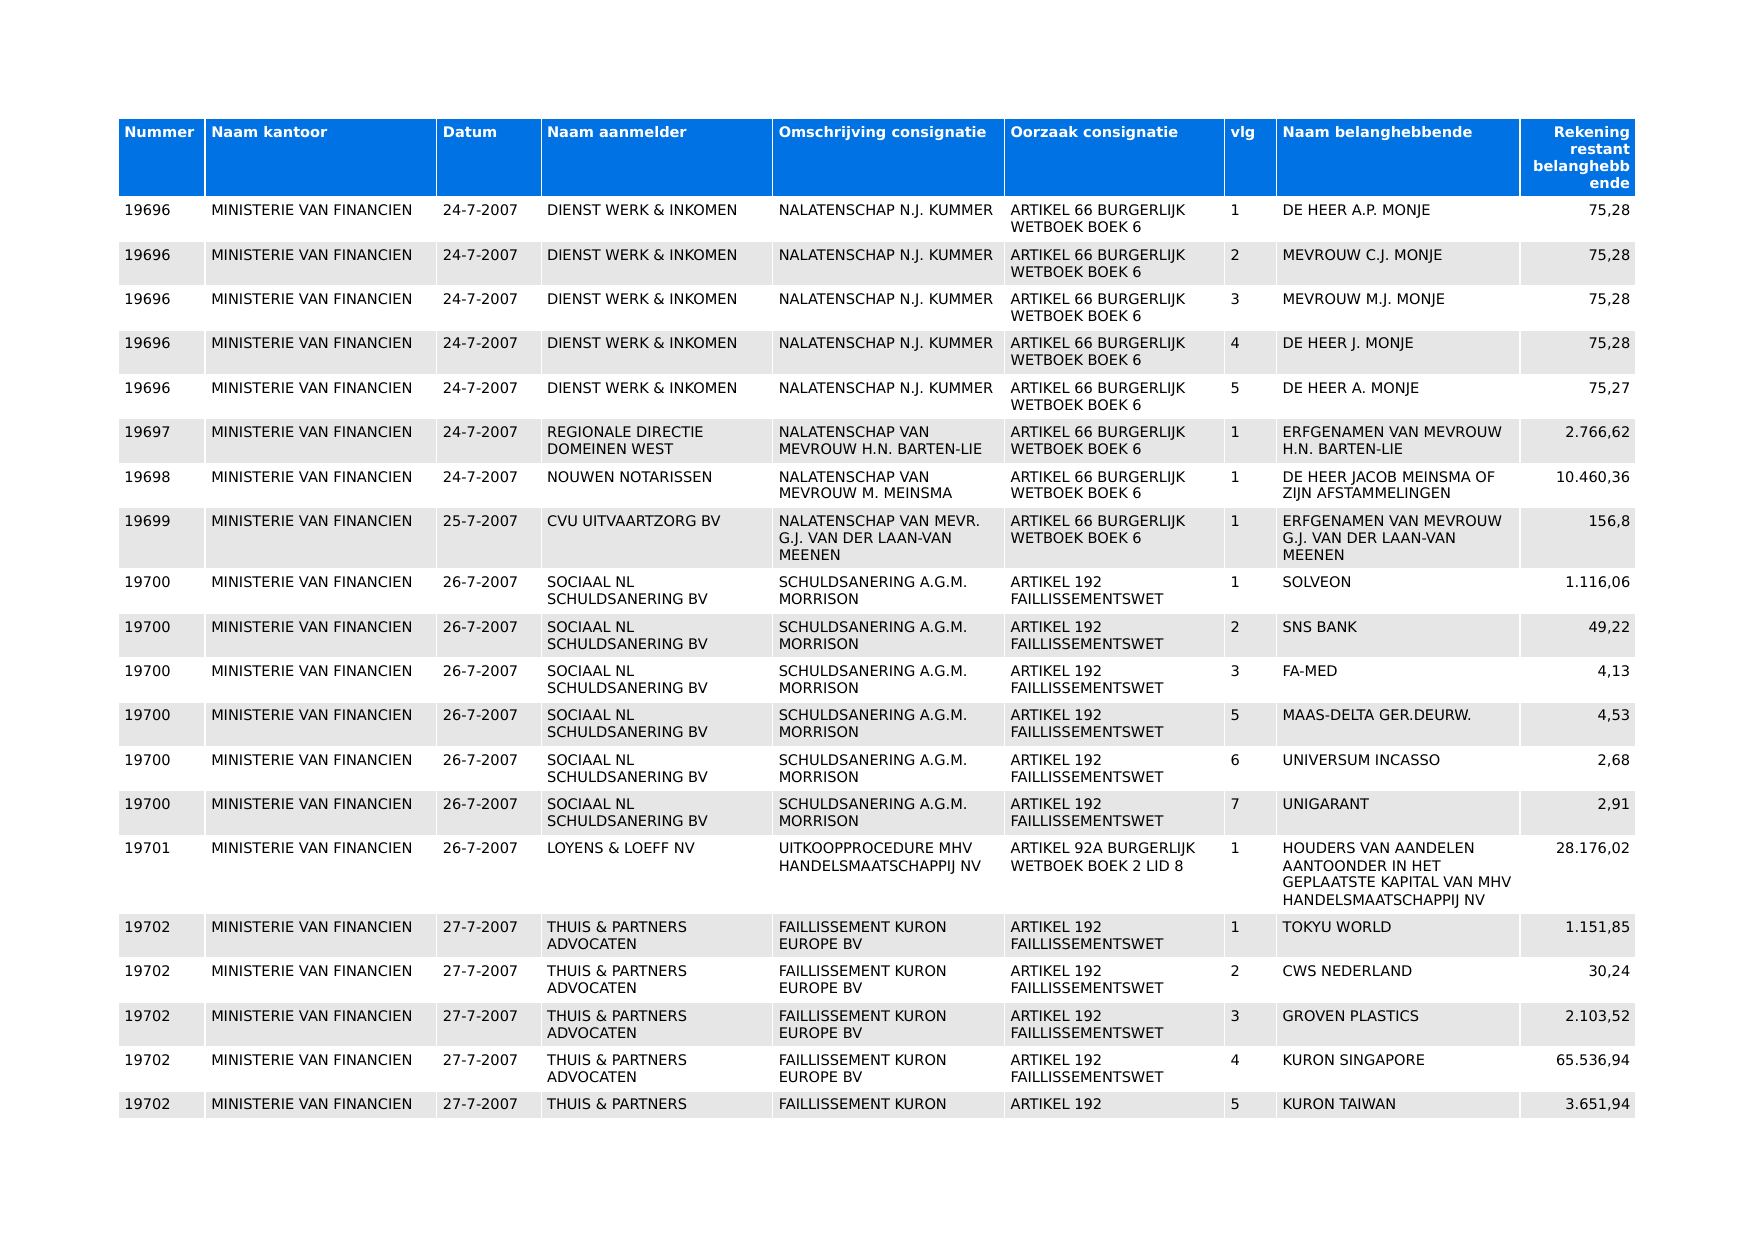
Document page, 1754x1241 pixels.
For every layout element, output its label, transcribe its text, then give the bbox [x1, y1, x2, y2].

table_cell 75,27 [1521, 375, 1635, 418]
table_cell 1 [1225, 198, 1276, 241]
table_cell DE HEER J. MONJE [1277, 331, 1519, 374]
table_cell 3.651,94 [1521, 1092, 1635, 1118]
table_cell ARTIKEL 192 FAILLISSEMENTSWET [1005, 1047, 1224, 1091]
table_cell MINISTERIE VAN FINANCIEN [206, 419, 436, 463]
table_cell MINISTERIE VAN FINANCIEN [206, 331, 436, 374]
table_cell 19700 [119, 658, 204, 702]
table_cell ARTIKEL 92A BURGERLIJK WETBOEK BOEK 2 LID 8 [1005, 836, 1224, 913]
table_cell DE HEER A. MONJE [1277, 375, 1519, 418]
table_cell MINISTERIE VAN FINANCIEN [206, 959, 436, 1002]
table_cell 1 [1225, 464, 1276, 507]
table_cell 19696 [119, 331, 204, 374]
table_cell 1.151,85 [1521, 914, 1635, 957]
table_cell ARTIKEL 192 FAILLISSEMENTSWET [1005, 614, 1224, 657]
table_cell 19702 [119, 1003, 204, 1046]
table_cell DIENST WERK & INKOMEN [542, 331, 772, 374]
table_cell 24-7-2007 [437, 286, 541, 329]
table_cell 75,28 [1521, 198, 1635, 241]
table_cell 27-7-2007 [437, 914, 541, 957]
table_cell ARTIKEL 192 FAILLISSEMENTSWET [1005, 747, 1224, 790]
table_cell MINISTERIE VAN FINANCIEN [206, 375, 436, 418]
table_cell 19701 [119, 836, 204, 913]
table_cell THUIS & PARTNERS ADVOCATEN [542, 959, 772, 1002]
table_cell ARTIKEL 66 BURGERLIJK WETBOEK BOEK 6 [1005, 331, 1224, 374]
table_cell 65.536,94 [1521, 1047, 1635, 1091]
table_cell MINISTERIE VAN FINANCIEN [206, 1047, 436, 1091]
table_cell 3 [1225, 286, 1276, 329]
table_cell ARTIKEL 66 BURGERLIJK WETBOEK BOEK 6 [1005, 286, 1224, 329]
table_cell 26-7-2007 [437, 703, 541, 746]
table_cell 24-7-2007 [437, 464, 541, 507]
table_cell UNIGARANT [1277, 791, 1519, 835]
table_cell SCHULDSANERING A.G.M. MORRISON [773, 791, 1004, 835]
table_header Nummer [119, 119, 204, 196]
table_cell HOUDERS VAN AANDELEN AANTOONDER IN HET GEPLAATSTE KAPITAL VAN MHV HANDELSMAATSCHAPPIJ NV [1277, 836, 1519, 913]
table_cell ARTIKEL 66 BURGERLIJK WETBOEK BOEK 6 [1005, 508, 1224, 568]
table_cell SOCIAAL NL SCHULDSANERING BV [542, 747, 772, 790]
table_cell SCHULDSANERING A.G.M. MORRISON [773, 658, 1004, 702]
table_cell 19696 [119, 198, 204, 241]
table_cell 1.116,06 [1521, 570, 1635, 613]
table_cell DIENST WERK & INKOMEN [542, 242, 772, 285]
table_cell MINISTERIE VAN FINANCIEN [206, 914, 436, 957]
table_cell ARTIKEL 192 [1005, 1092, 1224, 1118]
table_cell THUIS & PARTNERS ADVOCATEN [542, 1003, 772, 1046]
table_cell 26-7-2007 [437, 836, 541, 913]
table_cell SOCIAAL NL SCHULDSANERING BV [542, 570, 772, 613]
table_cell MINISTERIE VAN FINANCIEN [206, 703, 436, 746]
table_cell 5 [1225, 375, 1276, 418]
table_cell GROVEN PLASTICS [1277, 1003, 1519, 1046]
table_cell NALATENSCHAP N.J. KUMMER [773, 286, 1004, 329]
table_cell NALATENSCHAP N.J. KUMMER [773, 375, 1004, 418]
table_cell SCHULDSANERING A.G.M. MORRISON [773, 614, 1004, 657]
table_header Oorzaak consignatie [1005, 119, 1224, 196]
table_cell KURON TAIWAN [1277, 1092, 1519, 1118]
table_cell 7 [1225, 791, 1276, 835]
table_header Naam kantoor [206, 119, 436, 196]
table_cell MINISTERIE VAN FINANCIEN [206, 464, 436, 507]
table_cell ARTIKEL 66 BURGERLIJK WETBOEK BOEK 6 [1005, 375, 1224, 418]
table_cell 6 [1225, 747, 1276, 790]
table_cell ARTIKEL 192 FAILLISSEMENTSWET [1005, 959, 1224, 1002]
table_cell REGIONALE DIRECTIE DOMEINEN WEST [542, 419, 772, 463]
table_cell 4 [1225, 1047, 1276, 1091]
table_cell 75,28 [1521, 242, 1635, 285]
table_cell 26-7-2007 [437, 614, 541, 657]
table_cell 5 [1225, 703, 1276, 746]
table_cell SNS BANK [1277, 614, 1519, 657]
table_cell 1 [1225, 570, 1276, 613]
table_cell ARTIKEL 66 BURGERLIJK WETBOEK BOEK 6 [1005, 242, 1224, 285]
table_cell MINISTERIE VAN FINANCIEN [206, 198, 436, 241]
table_cell ARTIKEL 192 FAILLISSEMENTSWET [1005, 914, 1224, 957]
table_cell THUIS & PARTNERS [542, 1092, 772, 1118]
table_cell 26-7-2007 [437, 570, 541, 613]
table_cell 24-7-2007 [437, 242, 541, 285]
table_cell 19702 [119, 1047, 204, 1091]
table_cell 25-7-2007 [437, 508, 541, 568]
table_header Naam aanmelder [542, 119, 772, 196]
table_cell MEVROUW C.J. MONJE [1277, 242, 1519, 285]
table_cell DIENST WERK & INKOMEN [542, 286, 772, 329]
table_cell NALATENSCHAP VAN MEVR. G.J. VAN DER LAAN-VAN MEENEN [773, 508, 1004, 568]
table_cell SOCIAAL NL SCHULDSANERING BV [542, 791, 772, 835]
table_cell 19702 [119, 959, 204, 1002]
table_cell 49,22 [1521, 614, 1635, 657]
table_cell 26-7-2007 [437, 747, 541, 790]
table_cell NALATENSCHAP VAN MEVROUW H.N. BARTEN-LIE [773, 419, 1004, 463]
table_cell LOYENS & LOEFF NV [542, 836, 772, 913]
table_cell FAILLISSEMENT KURON [773, 1092, 1004, 1118]
table_cell ARTIKEL 66 BURGERLIJK WETBOEK BOEK 6 [1005, 198, 1224, 241]
table_cell FAILLISSEMENT KURON EUROPE BV [773, 914, 1004, 957]
table_cell 2 [1225, 959, 1276, 1002]
table_cell MINISTERIE VAN FINANCIEN [206, 836, 436, 913]
table_cell 2 [1225, 242, 1276, 285]
table_cell DE HEER A.P. MONJE [1277, 198, 1519, 241]
table_cell MINISTERIE VAN FINANCIEN [206, 242, 436, 285]
table_cell NALATENSCHAP N.J. KUMMER [773, 331, 1004, 374]
table_cell CVU UITVAARTZORG BV [542, 508, 772, 568]
table_cell 27-7-2007 [437, 1003, 541, 1046]
table_cell MINISTERIE VAN FINANCIEN [206, 1092, 436, 1118]
table_cell 2 [1225, 614, 1276, 657]
table_cell 19696 [119, 375, 204, 418]
table_cell 24-7-2007 [437, 198, 541, 241]
table_cell 27-7-2007 [437, 1092, 541, 1118]
table_cell MINISTERIE VAN FINANCIEN [206, 658, 436, 702]
table_cell 1 [1225, 836, 1276, 913]
table_cell 3 [1225, 658, 1276, 702]
table_cell SCHULDSANERING A.G.M. MORRISON [773, 703, 1004, 746]
table_cell NALATENSCHAP N.J. KUMMER [773, 242, 1004, 285]
table_cell TOKYU WORLD [1277, 914, 1519, 957]
table_cell 19699 [119, 508, 204, 568]
table_cell DIENST WERK & INKOMEN [542, 198, 772, 241]
table_cell 4,13 [1521, 658, 1635, 702]
table_cell FA-MED [1277, 658, 1519, 702]
table_cell MINISTERIE VAN FINANCIEN [206, 614, 436, 657]
table_cell THUIS & PARTNERS ADVOCATEN [542, 914, 772, 957]
table_cell ARTIKEL 192 FAILLISSEMENTSWET [1005, 703, 1224, 746]
table_cell MINISTERIE VAN FINANCIEN [206, 791, 436, 835]
table_header Naam belanghebbende [1277, 119, 1519, 196]
table_cell ARTIKEL 192 FAILLISSEMENTSWET [1005, 1003, 1224, 1046]
table_cell 19696 [119, 286, 204, 329]
table_cell ERFGENAMEN VAN MEVROUW H.N. BARTEN-LIE [1277, 419, 1519, 463]
table_cell 2,68 [1521, 747, 1635, 790]
table_cell UNIVERSUM INCASSO [1277, 747, 1519, 790]
table_cell THUIS & PARTNERS ADVOCATEN [542, 1047, 772, 1091]
table_cell 75,28 [1521, 286, 1635, 329]
table_cell 26-7-2007 [437, 791, 541, 835]
table_cell DIENST WERK & INKOMEN [542, 375, 772, 418]
table_cell NALATENSCHAP N.J. KUMMER [773, 198, 1004, 241]
table_cell 19698 [119, 464, 204, 507]
table_cell 19702 [119, 914, 204, 957]
table_cell NALATENSCHAP VAN MEVROUW M. MEINSMA [773, 464, 1004, 507]
table_cell 19696 [119, 242, 204, 285]
table_cell 19700 [119, 703, 204, 746]
table_cell 30,24 [1521, 959, 1635, 1002]
table_cell 24-7-2007 [437, 375, 541, 418]
table_cell 19700 [119, 791, 204, 835]
table_cell MINISTERIE VAN FINANCIEN [206, 1003, 436, 1046]
table_cell MINISTERIE VAN FINANCIEN [206, 286, 436, 329]
table_cell 19700 [119, 747, 204, 790]
table_cell 24-7-2007 [437, 419, 541, 463]
table_cell FAILLISSEMENT KURON EUROPE BV [773, 1003, 1004, 1046]
table_cell 1 [1225, 508, 1276, 568]
table_cell 27-7-2007 [437, 1047, 541, 1091]
table_cell 10.460,36 [1521, 464, 1635, 507]
table_header vlg [1225, 119, 1276, 196]
table_cell FAILLISSEMENT KURON EUROPE BV [773, 1047, 1004, 1091]
table_cell 28.176,02 [1521, 836, 1635, 913]
table_cell 5 [1225, 1092, 1276, 1118]
table_cell 24-7-2007 [437, 331, 541, 374]
table_cell 156,8 [1521, 508, 1635, 568]
table_cell ARTIKEL 192 FAILLISSEMENTSWET [1005, 570, 1224, 613]
table_cell SCHULDSANERING A.G.M. MORRISON [773, 570, 1004, 613]
table_header Datum [437, 119, 541, 196]
table_cell 4 [1225, 331, 1276, 374]
table_header Omschrijving consignatie [773, 119, 1004, 196]
table_cell 19700 [119, 570, 204, 613]
table_cell 75,28 [1521, 331, 1635, 374]
table_cell 2,91 [1521, 791, 1635, 835]
table_cell MAAS-DELTA GER.DEURW. [1277, 703, 1519, 746]
table_cell SOCIAAL NL SCHULDSANERING BV [542, 658, 772, 702]
table_cell MINISTERIE VAN FINANCIEN [206, 747, 436, 790]
table_cell SOCIAAL NL SCHULDSANERING BV [542, 614, 772, 657]
table_header Rekening restant belanghebbende [1521, 119, 1635, 196]
table_cell 2.766,62 [1521, 419, 1635, 463]
table_cell MEVROUW M.J. MONJE [1277, 286, 1519, 329]
table_cell 1 [1225, 419, 1276, 463]
table_cell CWS NEDERLAND [1277, 959, 1519, 1002]
table_cell DE HEER JACOB MEINSMA OF ZIJN AFSTAMMELINGEN [1277, 464, 1519, 507]
table_cell MINISTERIE VAN FINANCIEN [206, 570, 436, 613]
table_cell ERFGENAMEN VAN MEVROUW G.J. VAN DER LAAN-VAN MEENEN [1277, 508, 1519, 568]
table_cell 26-7-2007 [437, 658, 541, 702]
table_cell 3 [1225, 1003, 1276, 1046]
table_cell ARTIKEL 66 BURGERLIJK WETBOEK BOEK 6 [1005, 419, 1224, 463]
table_cell ARTIKEL 192 FAILLISSEMENTSWET [1005, 791, 1224, 835]
table_cell SCHULDSANERING A.G.M. MORRISON [773, 747, 1004, 790]
table_cell UITKOOPPROCEDURE MHV HANDELSMAATSCHAPPIJ NV [773, 836, 1004, 913]
table_cell NOUWEN NOTARISSEN [542, 464, 772, 507]
table_cell KURON SINGAPORE [1277, 1047, 1519, 1091]
table_cell 27-7-2007 [437, 959, 541, 1002]
table_cell SOLVEON [1277, 570, 1519, 613]
table_cell SOCIAAL NL SCHULDSANERING BV [542, 703, 772, 746]
table_cell 19697 [119, 419, 204, 463]
table_cell MINISTERIE VAN FINANCIEN [206, 508, 436, 568]
table_cell 19702 [119, 1092, 204, 1118]
table_cell ARTIKEL 66 BURGERLIJK WETBOEK BOEK 6 [1005, 464, 1224, 507]
table_cell 2.103,52 [1521, 1003, 1635, 1046]
table_cell 4,53 [1521, 703, 1635, 746]
table_cell 19700 [119, 614, 204, 657]
table_cell 1 [1225, 914, 1276, 957]
table_cell FAILLISSEMENT KURON EUROPE BV [773, 959, 1004, 1002]
table_cell ARTIKEL 192 FAILLISSEMENTSWET [1005, 658, 1224, 702]
